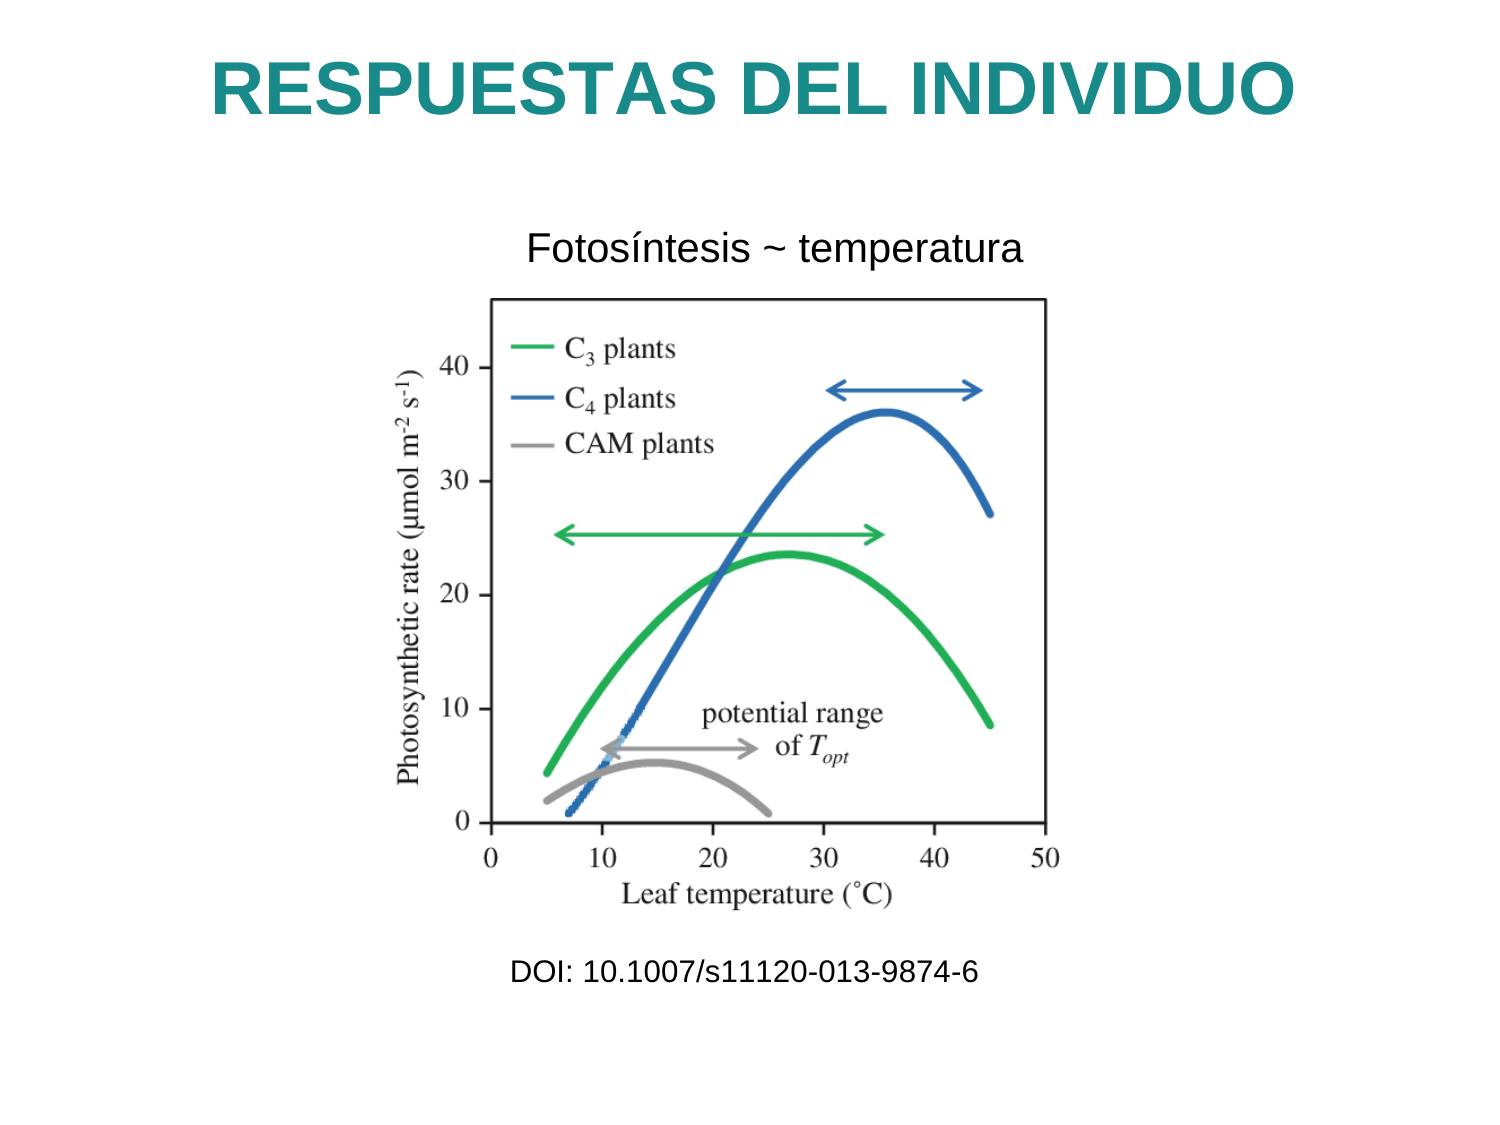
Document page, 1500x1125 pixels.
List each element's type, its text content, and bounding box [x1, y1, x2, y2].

title RESPUESTAS DEL INDIVIDUO [116, 27, 1392, 151]
text_box Fotosíntesis ~ temperatura [511, 213, 1094, 293]
text_box DOI: 10.1007/s11120-013-9874-6 [495, 943, 1035, 999]
picture [322, 298, 1129, 934]
